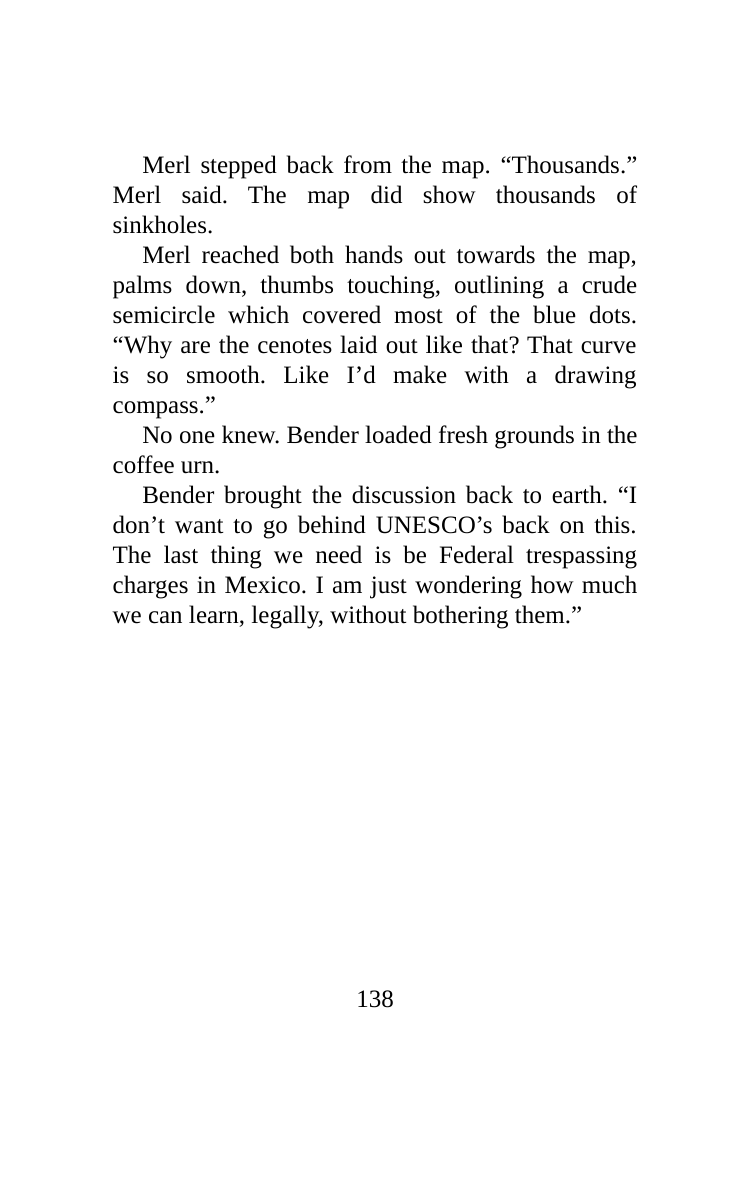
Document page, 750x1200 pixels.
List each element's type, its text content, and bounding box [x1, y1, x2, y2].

text Merl stepped back from the map. “Thousands.” Merl said. The map did show thousands of sinkholes. [112, 150, 637, 240]
text No one knew. Bender loaded fresh grounds in the coffee urn. [112, 420, 637, 480]
text Merl reached both hands out towards the map, palms down, thumbs touching, outlining a crude semicircle which covered most of the blue dots. “Why are the cenotes laid out like that? That curve is so smooth. Like I’d make with a drawing compass.” [112, 240, 637, 420]
text Bender brought the discussion back to earth. “I don’t want to go behind UNESCO’s back on this. The last thing we need is be Federal trespassing charges in Mexico. I am just wondering how much we can learn, legally, without bothering them.” [112, 480, 637, 630]
